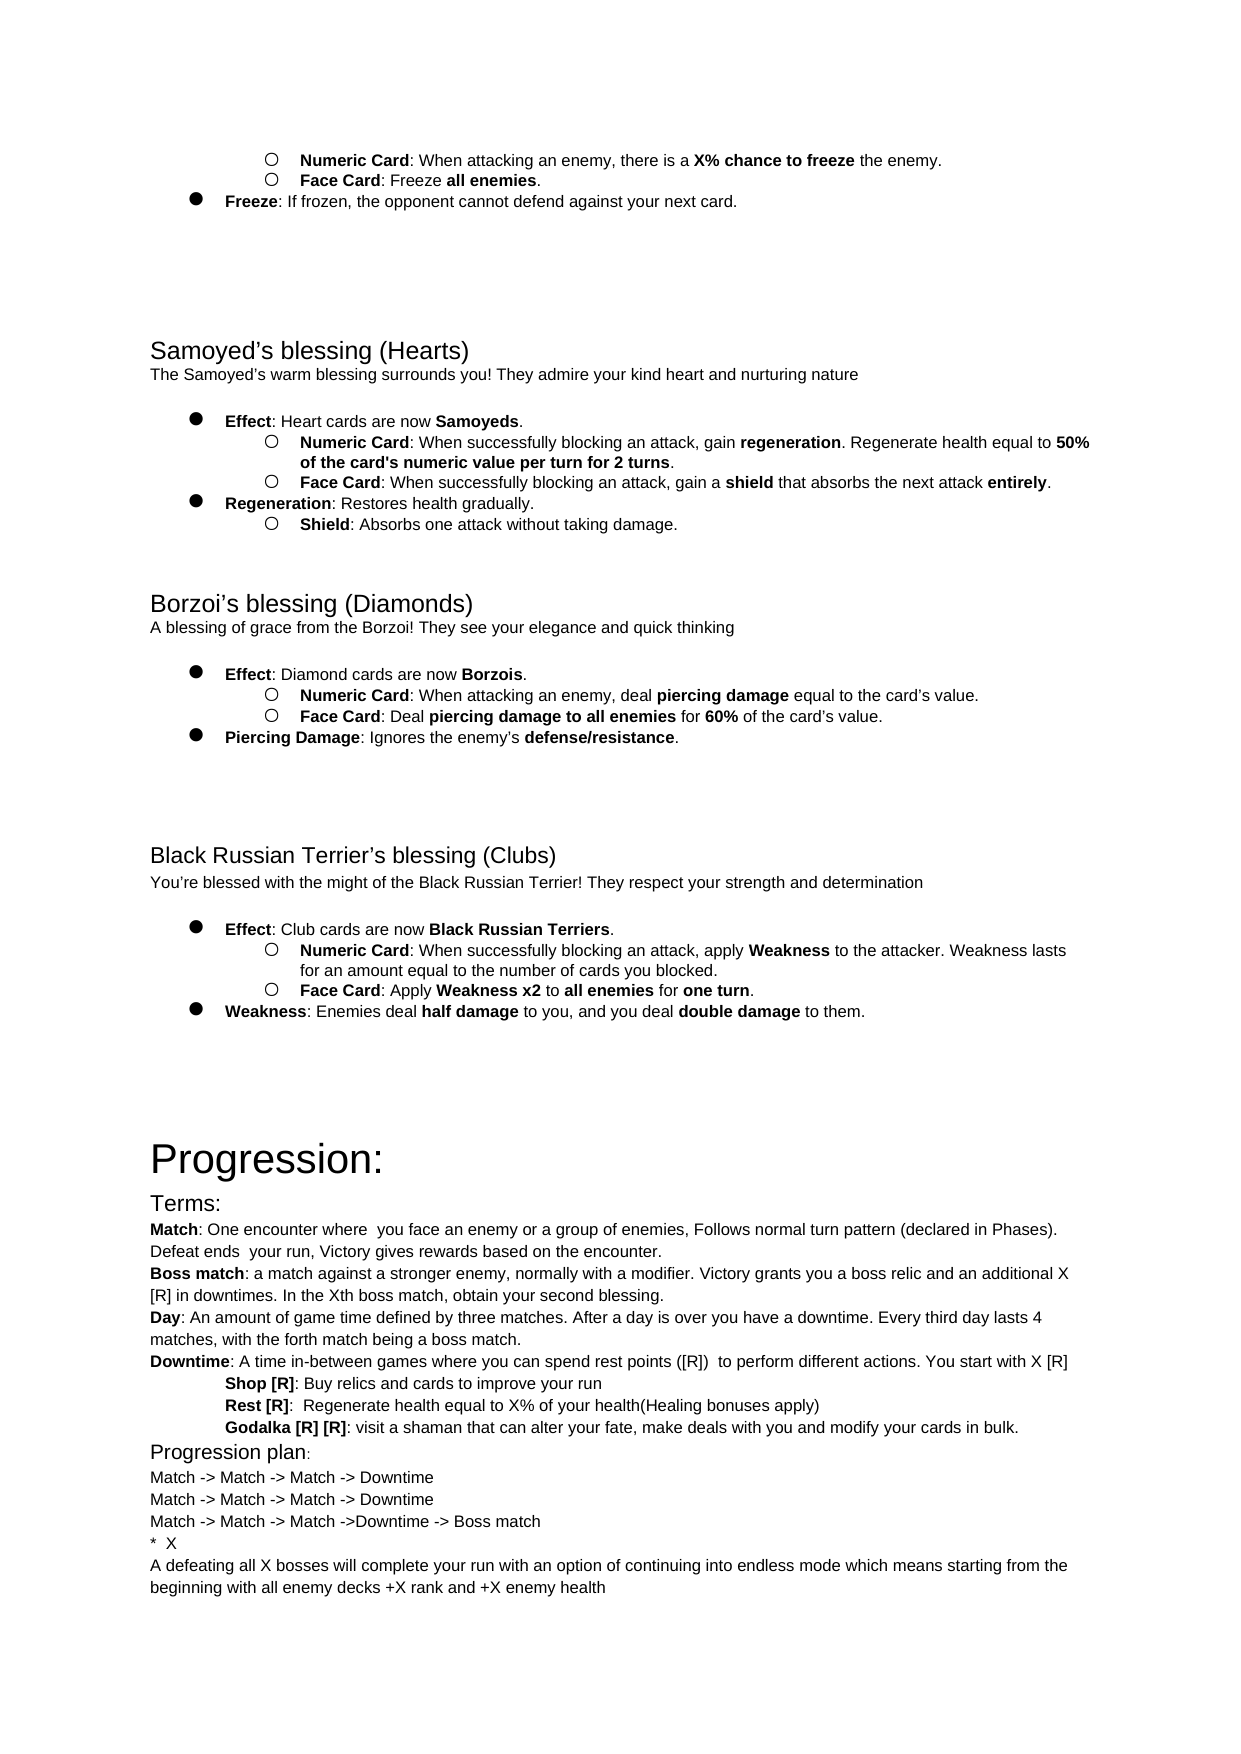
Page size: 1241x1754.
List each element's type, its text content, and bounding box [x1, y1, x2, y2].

text Boss match: a match against a stronger enemy, normally with a modifier. Victory grants you a boss relic and an additional X [R] in downtimes. In the Xth boss match, obtain your second blessing. [150, 1264, 1090, 1305]
subtitle Samoyed’s blessing (Hearts) [150, 336, 1090, 364]
text The Samoyed’s warm blessing surrounds you! They admire your kind heart and nurturing nature [150, 364, 1090, 384]
text Downtime: A time in-between games where you can spend rest points ([R]) to perform different actions. You start with X [R] [150, 1352, 1090, 1371]
text You’re blessed with the might of the Black Russian Terrier! They respect your strength and determination [150, 872, 1090, 892]
text Godalka [R] [R]: visit a shaman that can alter your fate, make deals with you and modify your cards in bulk. [150, 1418, 1090, 1437]
list Effect: Diamond cards are now Borzois. [187, 665, 1090, 686]
list Face Card: Freeze all enemies. [262, 171, 1090, 192]
text Match -> Match -> Match -> Downtime [150, 1467, 1090, 1487]
text Black Russian Terrier’s blessing (Clubs) [150, 842, 1090, 869]
list Numeric Card: When attacking an enemy, deal piercing damage equal to the card’s value. [262, 686, 1090, 706]
text Terms: [150, 1190, 1090, 1216]
text A blessing of grace from the Borzoi! They see your elegance and quick thinking [150, 618, 1090, 637]
list Face Card: Deal piercing damage to all enemies for 60% of the card’s value. [262, 706, 1090, 727]
text * X [150, 1533, 1090, 1553]
list Numeric Card: When attacking an enemy, there is a X% chance to freeze the enemy. [262, 150, 1090, 171]
list Freeze: If frozen, the opponent cannot defend against your next card. [187, 192, 1090, 212]
list Shield: Absorbs one attack without taking damage. [262, 514, 1090, 535]
list Face Card: Apply Weakness x2 to all enemies for one turn. [262, 980, 1090, 1001]
list Effect: Heart cards are now Samoyeds. [187, 412, 1090, 432]
text Shop [R]: Buy relics and cards to improve your run [150, 1374, 1090, 1393]
text Progression plan: [150, 1440, 1090, 1464]
text Day: An amount of game time defined by three matches. After a day is over you have a downtime. Every third day lasts 4 matches, with the forth match being a boss match. [150, 1308, 1090, 1349]
list Piercing Damage: Ignores the enemy’s defense/resistance. [187, 727, 1090, 748]
list Numeric Card: When successfully blocking an attack, gain regeneration. Regenerate health equal to 50% of the card's numeric value per turn for 2 turns. [262, 432, 1090, 472]
list Effect: Club cards are now Black Russian Terriers. [187, 919, 1090, 940]
text Match -> Match -> Match ->Downtime -> Boss match [150, 1511, 1090, 1531]
text Progression: [150, 1135, 1090, 1183]
list Face Card: When successfully blocking an attack, gain a shield that absorbs the next attack entirely. [262, 472, 1090, 493]
list Numeric Card: When successfully blocking an attack, apply Weakness to the attacker. Weakness lasts for an amount equal to the number of cards you blocked. [262, 940, 1090, 980]
text Rest [R]: Regenerate health equal to X% of your health(Healing bonuses apply) [150, 1396, 1090, 1415]
list Regeneration: Restores health gradually. [187, 493, 1090, 514]
text Match: One encounter where you face an enemy or a group of enemies, Follows normal turn pattern (declared in Phases). Defeat ends your run, Victory gives rewards based on the encounter. [150, 1220, 1090, 1261]
text Match -> Match -> Match -> Downtime [150, 1489, 1090, 1509]
text A defeating all X bosses will complete your run with an option of continuing into endless mode which means starting from the beginning with all enemy decks +X rank and +X enemy health [150, 1555, 1090, 1597]
list Weakness: Enemies deal half damage to you, and you deal double damage to them. [187, 1001, 1090, 1022]
subtitle Borzoi’s blessing (Diamonds) [150, 589, 1090, 618]
